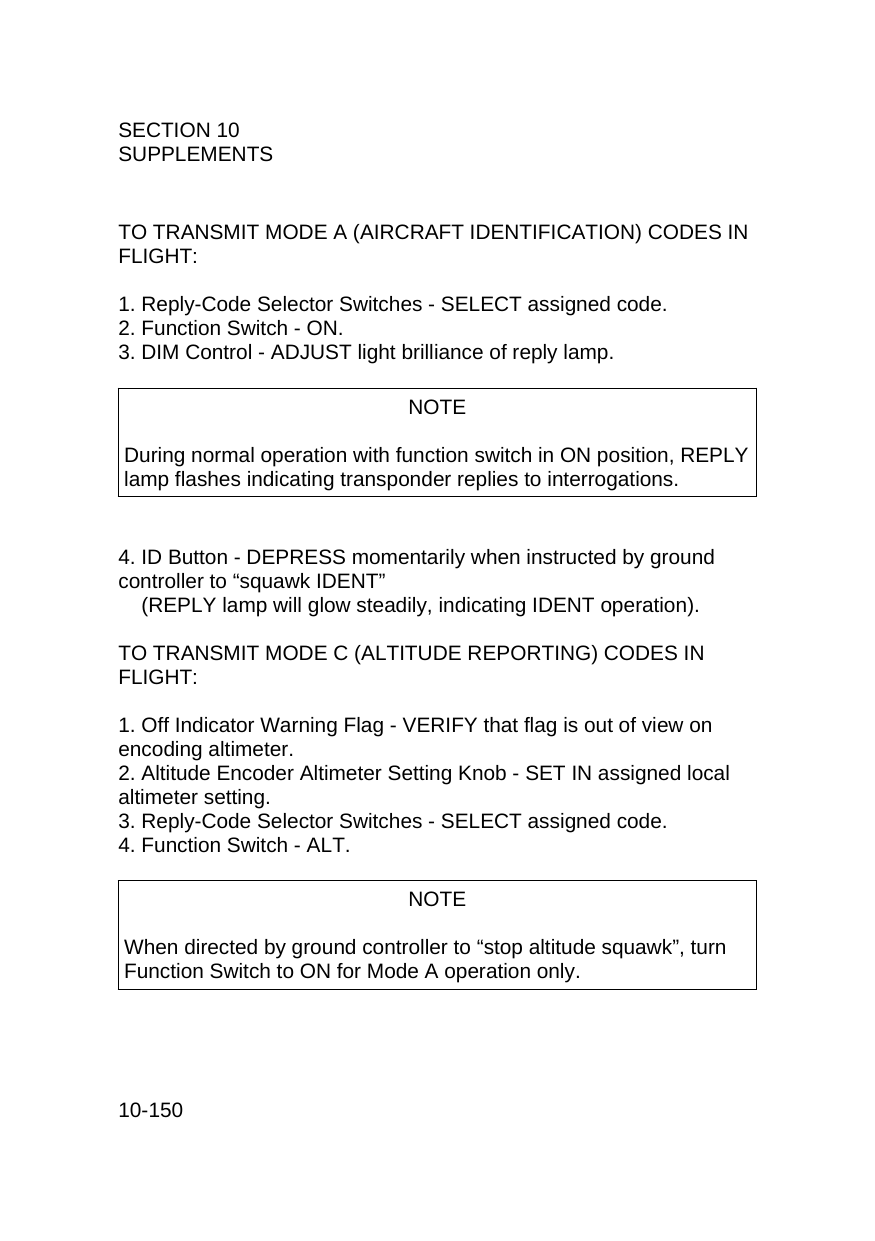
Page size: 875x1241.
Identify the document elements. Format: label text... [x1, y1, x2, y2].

text 3. Reply-Code Selector Switches - SELECT assigned code. [118, 808, 756, 832]
table_header NOTE During normal operation with function switch in ON position, REPLY lamp flashes indicating transponder replies to interrogations. [119, 389, 756, 496]
text TO TRANSMIT MODE C (ALTITUDE REPORTING) CODES IN FLIGHT: [118, 641, 756, 689]
table_header NOTE When directed by ground controller to “stop altitude squawk”, turn Function Switch to ON for Mode A operation only. [119, 881, 756, 989]
text 2. Function Switch - ON. [118, 316, 756, 340]
text 4. ID Button - DEPRESS momentarily when instructed by ground controller to “squawk IDENT” [118, 545, 756, 593]
text 2. Altitude Encoder Altimeter Setting Knob - SET IN assigned local altimeter setting. [118, 761, 756, 808]
text (REPLY lamp will glow steadily, indicating IDENT operation). [118, 593, 756, 617]
text 1. Reply-Code Selector Switches - SELECT assigned code. [118, 292, 756, 316]
text 3. DIM Control - ADJUST light brilliance of reply lamp. [118, 340, 756, 364]
text 4. Function Switch - ALT. [118, 832, 756, 856]
text TO TRANSMIT MODE A (AIRCRAFT IDENTIFICATION) CODES IN FLIGHT: [118, 220, 756, 268]
text 1. Off Indicator Warning Flag - VERIFY that flag is out of view on encoding altimeter. [118, 713, 756, 761]
